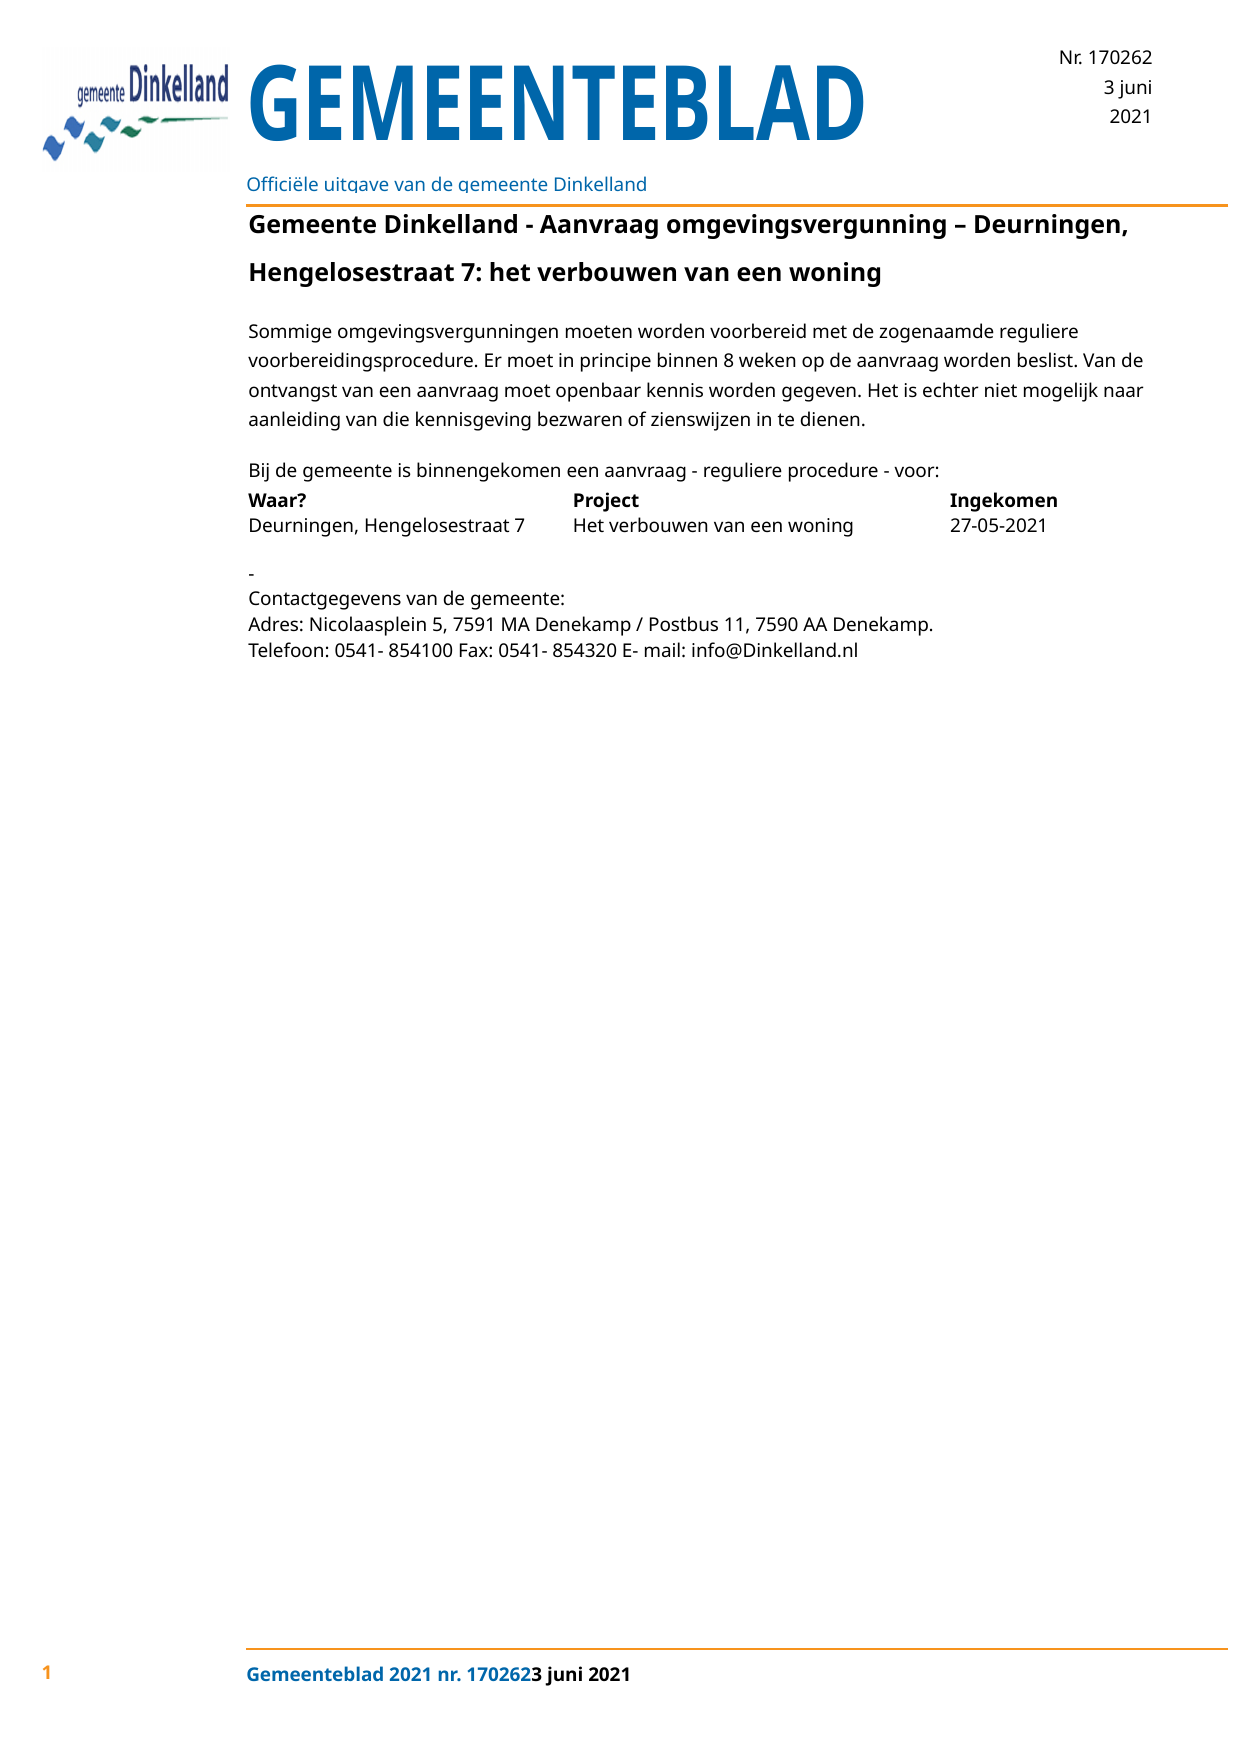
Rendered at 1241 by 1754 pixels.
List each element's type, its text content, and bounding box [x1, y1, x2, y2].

text - [248, 560, 1152, 585]
text Telefoon: 0541- 854100 Fax: 0541- 854320 E- mail: info@Dinkelland.nl [248, 637, 1152, 663]
text Sommige omgevingsvergunningen moeten worden voorbereid met de zogenaamde reguliere voorbereidingsprocedure. Er moet in principe binnen 8 weken op de aanvraag worden beslist. Van de ontvangst van een aanvraag moet openbaar kennis worden gegeven. Het is echter niet mogelijk naar aanleiding van die kennisgeving bezwaren of zienswijzen in te dienen. [248, 318, 1152, 432]
text Gemeente Dinkelland - Aanvraag omgevingsvergunning – Deurningen, Hengelosestraat 7: het verbouwen van een woning [248, 207, 1152, 288]
table_header Ingekomen [950, 487, 1152, 512]
table_cell 27-05-2021 [950, 513, 1152, 538]
picture [41, 47, 231, 172]
text Bij de gemeente is binnengekomen een aanvraag - reguliere procedure - voor: [248, 457, 1152, 483]
table_cell Deurningen, Hengelosestraat 7 [248, 513, 573, 538]
table_header Waar? [248, 487, 573, 512]
table_header Project [573, 487, 950, 512]
table_cell Het verbouwen van een woning [573, 513, 950, 538]
text Adres: Nicolaasplein 5, 7591 MA Denekamp / Postbus 11, 7590 AA Denekamp. [248, 611, 1152, 637]
text Contactgegevens van de gemeente: [248, 585, 1152, 611]
